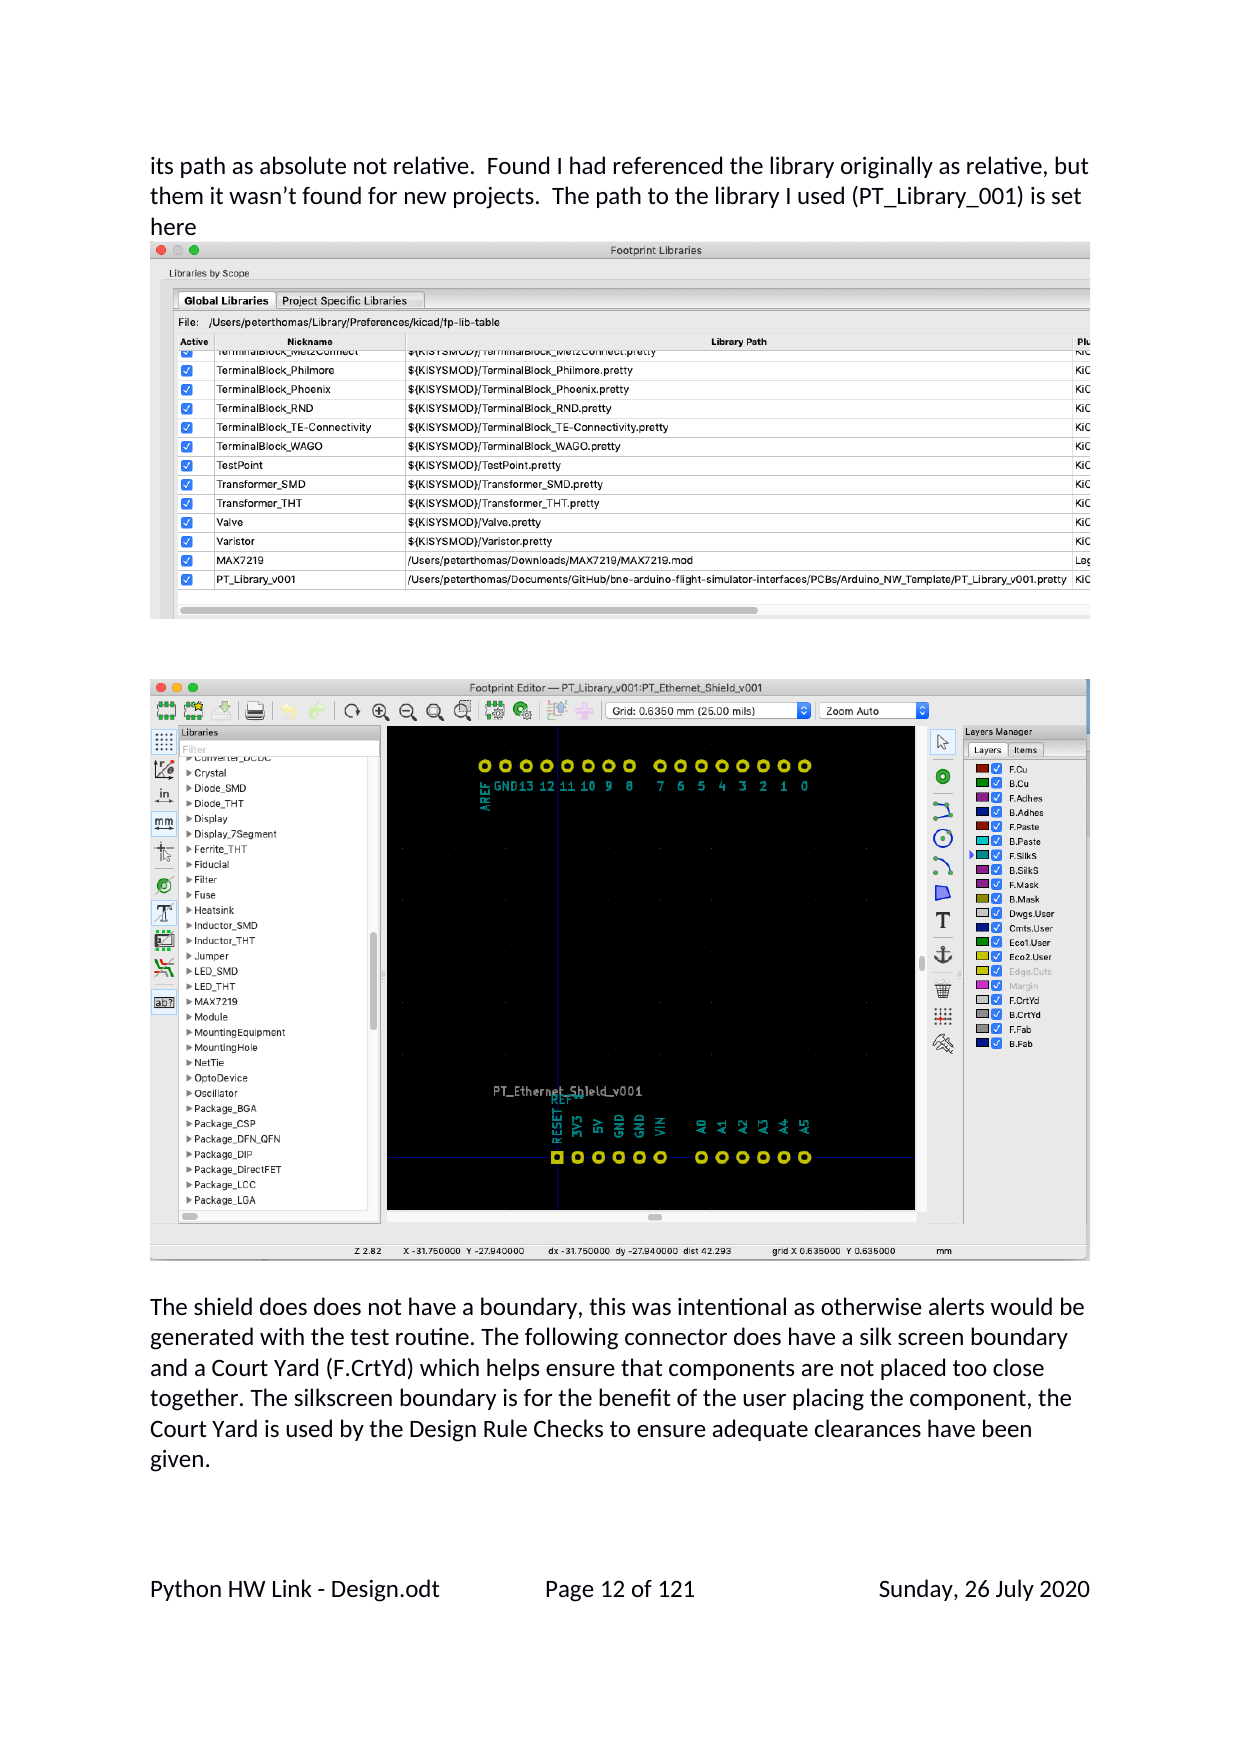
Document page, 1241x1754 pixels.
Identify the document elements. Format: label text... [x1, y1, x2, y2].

text The shield does does not have a boundary, this was intentional as otherwise alerts would be generated with the test routine. The following connector does have a silk screen boundary and a Court Yard (F.CrtYd) which helps ensure that components are not placed too close together. The silkscreen boundary is for the benefit of the user placing the component, the Court Yard is used by the Design Rule Checks to ensure adequate clearances have been given. [150, 1291, 1090, 1474]
text its path as absolute not relative. Found I had referenced the library originally as relative, but them it wasn’t found for new projects. The path to the library I used (PT_Library_001) is set here [150, 150, 1090, 241]
picture [150, 679, 1091, 1261]
picture [150, 241, 1091, 619]
